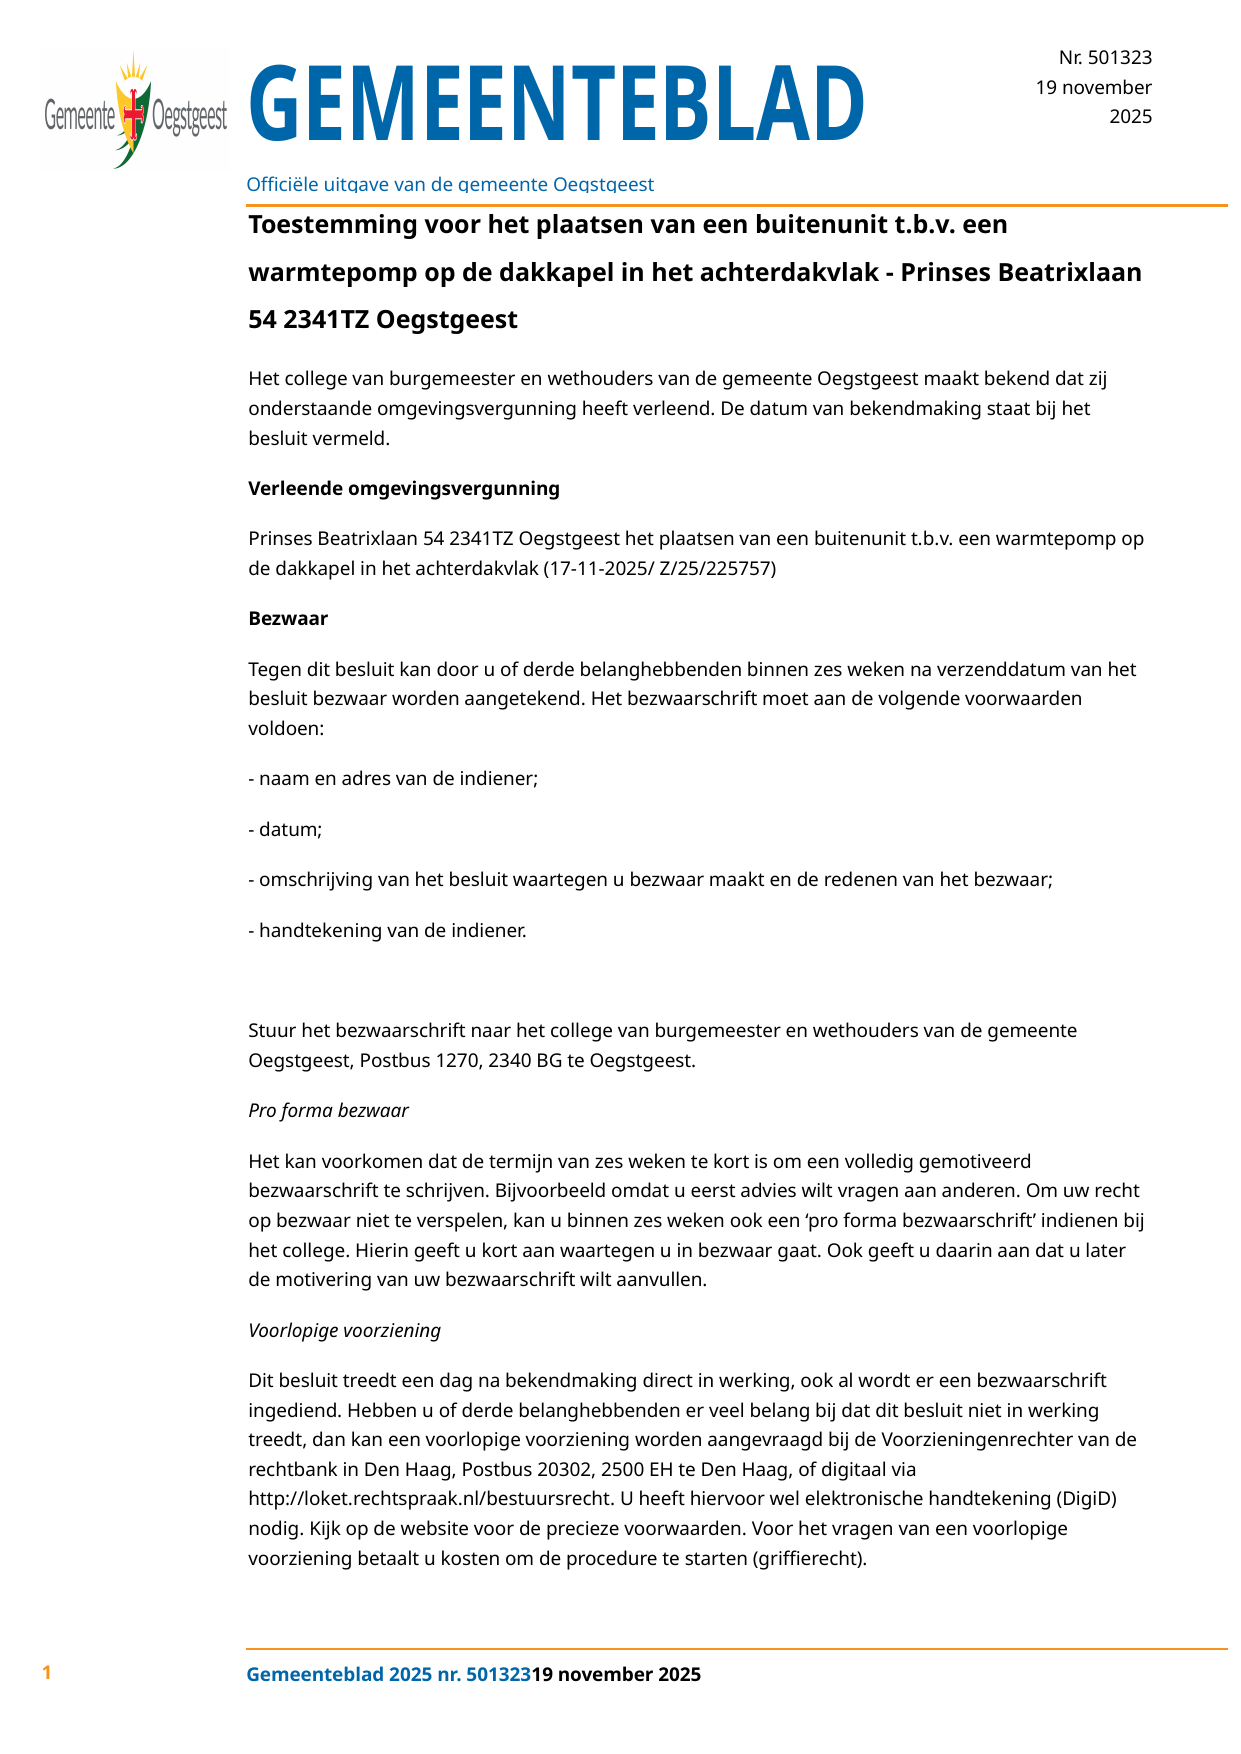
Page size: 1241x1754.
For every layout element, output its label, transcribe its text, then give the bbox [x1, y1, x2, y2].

text Voorlopige voorziening [248, 1317, 1152, 1342]
text - datum; [248, 816, 1152, 842]
text - naam en adres van de indiener; [248, 766, 1152, 791]
text Het kan voorkomen dat de termijn van zes weken te kort is om een volledig gemotiveerd bezwaarschrift te schrijven. Bijvoorbeeld omdat u eerst advies wilt vragen aan anderen. Om uw recht op bezwaar niet te verspelen, kan u binnen zes weken ook een ‘pro forma bezwaarschrift’ indienen bij het college. Hierin geeft u kort aan waartegen u in bezwaar gaat. Ook geeft u daarin aan dat u later de motivering van uw bezwaarschrift wilt aanvullen. [248, 1148, 1152, 1292]
text Bezwaar [248, 606, 1152, 631]
text - handtekening van de indiener. [248, 917, 1152, 942]
text Prinses Beatrixlaan 54 2341TZ Oegstgeest het plaatsen van een buitenunit t.b.v. een warmtepomp op de dakkapel in het achterdakvlak (17-11-2025/ Z/25/225757) [248, 526, 1152, 581]
text Toestemming voor het plaatsen van een buitenunit t.b.v. een warmtepomp op de dakkapel in het achterdakvlak - Prinses Beatrixlaan 54 2341TZ Oegstgeest [248, 207, 1152, 336]
text Pro forma bezwaar [248, 1098, 1152, 1123]
text Verleende omgevingsvergunning [248, 475, 1152, 501]
text Stuur het bezwaarschrift naar het college van burgemeester en wethouders van de gemeente Oegstgeest, Postbus 1270, 2340 BG te Oegstgeest. [248, 1018, 1152, 1073]
text Het college van burgemeester en wethouders van de gemeente Oegstgeest maakt bekend dat zij onderstaande omgevingsvergunning heeft verleend. De datum van bekendmaking staat bij het besluit vermeld. [248, 366, 1152, 450]
picture [41, 47, 231, 172]
text Dit besluit treedt een dag na bekendmaking direct in werking, ook al wordt er een bezwaarschrift ingediend. Hebben u of derde belanghebbenden er veel belang bij dat dit besluit niet in werking treedt, dan kan een voorlopige voorziening worden aangevraagd bij de Voorzieningenrechter van de rechtbank in Den Haag, Postbus 20302, 2500 EH te Den Haag, of digitaal via http://loket.rechtspraak.nl/bestuursrecht. U heeft hiervoor wel elektronische handtekening (DigiD) nodig. Kijk op de website voor de precieze voorwaarden. Voor het vragen van een voorlopige voorziening betaalt u kosten om de procedure te starten (griffierecht). [248, 1367, 1152, 1570]
text - omschrijving van het besluit waartegen u bezwaar maakt en de redenen van het bezwaar; [248, 866, 1152, 892]
text Tegen dit besluit kan door u of derde belanghebbenden binnen zes weken na verzenddatum van het besluit bezwaar worden aangetekend. Het bezwaarschrift moet aan de volgende voorwaarden voldoen: [248, 656, 1152, 741]
